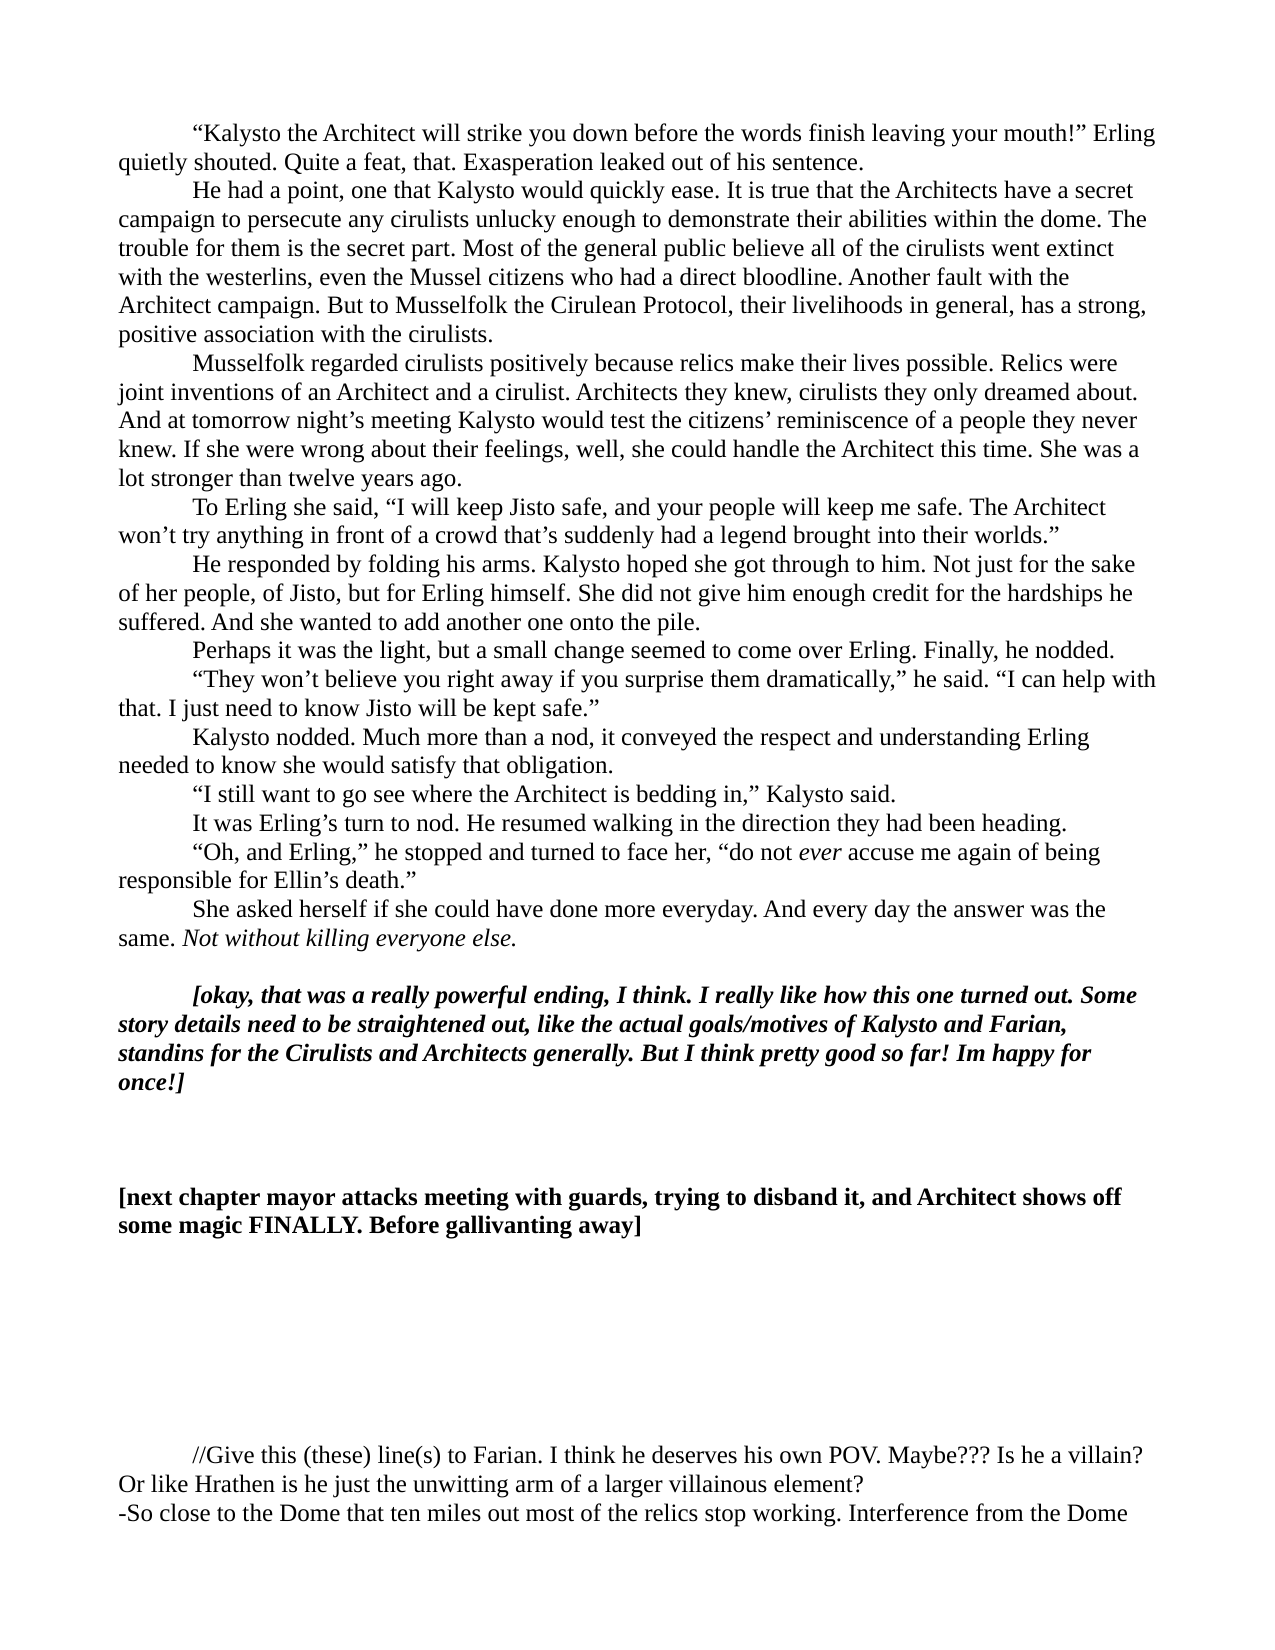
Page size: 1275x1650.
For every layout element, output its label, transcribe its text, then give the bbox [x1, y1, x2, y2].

text -So close to the Dome that ten miles out most of the relics stop working. Interference from the Dome [118, 1498, 1157, 1527]
text He responded by folding his arms. Kalysto hoped she got through to him. Not just for the sake of her people, of Jisto, but for Erling himself. She did not give him enough credit for the hardships he suffered. And she wanted to add another one onto the pile. [118, 549, 1157, 636]
text “Kalysto the Architect will strike you down before the words finish leaving your mouth!” Erling quietly shouted. Quite a feat, that. Exasperation leaked out of his sentence. [118, 118, 1157, 176]
text “They won’t believe you right away if you surprise them dramatically,” he said. “I can help with that. I just need to know Jisto will be kept safe.” [118, 664, 1157, 722]
text It was Erling’s turn to nod. He resumed walking in the direction they had been heading. [118, 808, 1157, 837]
text //Give this (these) line(s) to Farian. I think he deserves his own POV. Maybe??? Is he a villain? Or like Hrathen is he just the unwitting arm of a larger villainous element? [118, 1441, 1157, 1498]
text “Oh, and Erling,” he stopped and turned to face her, “do not ever accuse me again of being responsible for Ellin’s death.” [118, 837, 1157, 894]
text [next chapter mayor attacks meeting with guards, trying to disband it, and Architect shows off some magic FINALLY. Before gallivanting away] [118, 1182, 1157, 1239]
text [okay, that was a really powerful ending, I think. I really like how this one turned out. Some story details need to be straightened out, like the actual goals/motives of Kalysto and Farian, standins for the Cirulists and Architects generally. But I think pretty good so far! Im happy for once!] [118, 981, 1157, 1096]
text Musselfolk regarded cirulists positively because relics make their lives possible. Relics were joint inventions of an Architect and a cirulist. Architects they knew, cirulists they only dreamed about. And at tomorrow night’s meeting Kalysto would test the citizens’ reminiscence of a people they never knew. If she were wrong about their feelings, well, she could handle the Architect this time. She was a lot stronger than twelve years ago. [118, 348, 1157, 492]
text To Erling she said, “I will keep Jisto safe, and your people will keep me safe. The Architect won’t try anything in front of a crowd that’s suddenly had a legend brought into their worlds.” [118, 492, 1157, 549]
text She asked herself if she could have done more everyday. And every day the answer was the same. Not without killing everyone else. [118, 894, 1157, 952]
text Perhaps it was the light, but a small change seemed to come over Erling. Finally, he nodded. [118, 636, 1157, 664]
text He had a point, one that Kalysto would quickly ease. It is true that the Architects have a secret campaign to persecute any cirulists unlucky enough to demonstrate their abilities within the dome. The trouble for them is the secret part. Most of the general public believe all of the cirulists went extinct with the westerlins, even the Mussel citizens who had a direct bloodline. Another fault with the Architect campaign. But to Musselfolk the Cirulean Protocol, their livelihoods in general, has a strong, positive association with the cirulists. [118, 176, 1157, 348]
text “I still want to go see where the Architect is bedding in,” Kalysto said. [118, 779, 1157, 808]
text Kalysto nodded. Much more than a nod, it conveyed the respect and understanding Erling needed to know she would satisfy that obligation. [118, 722, 1157, 779]
